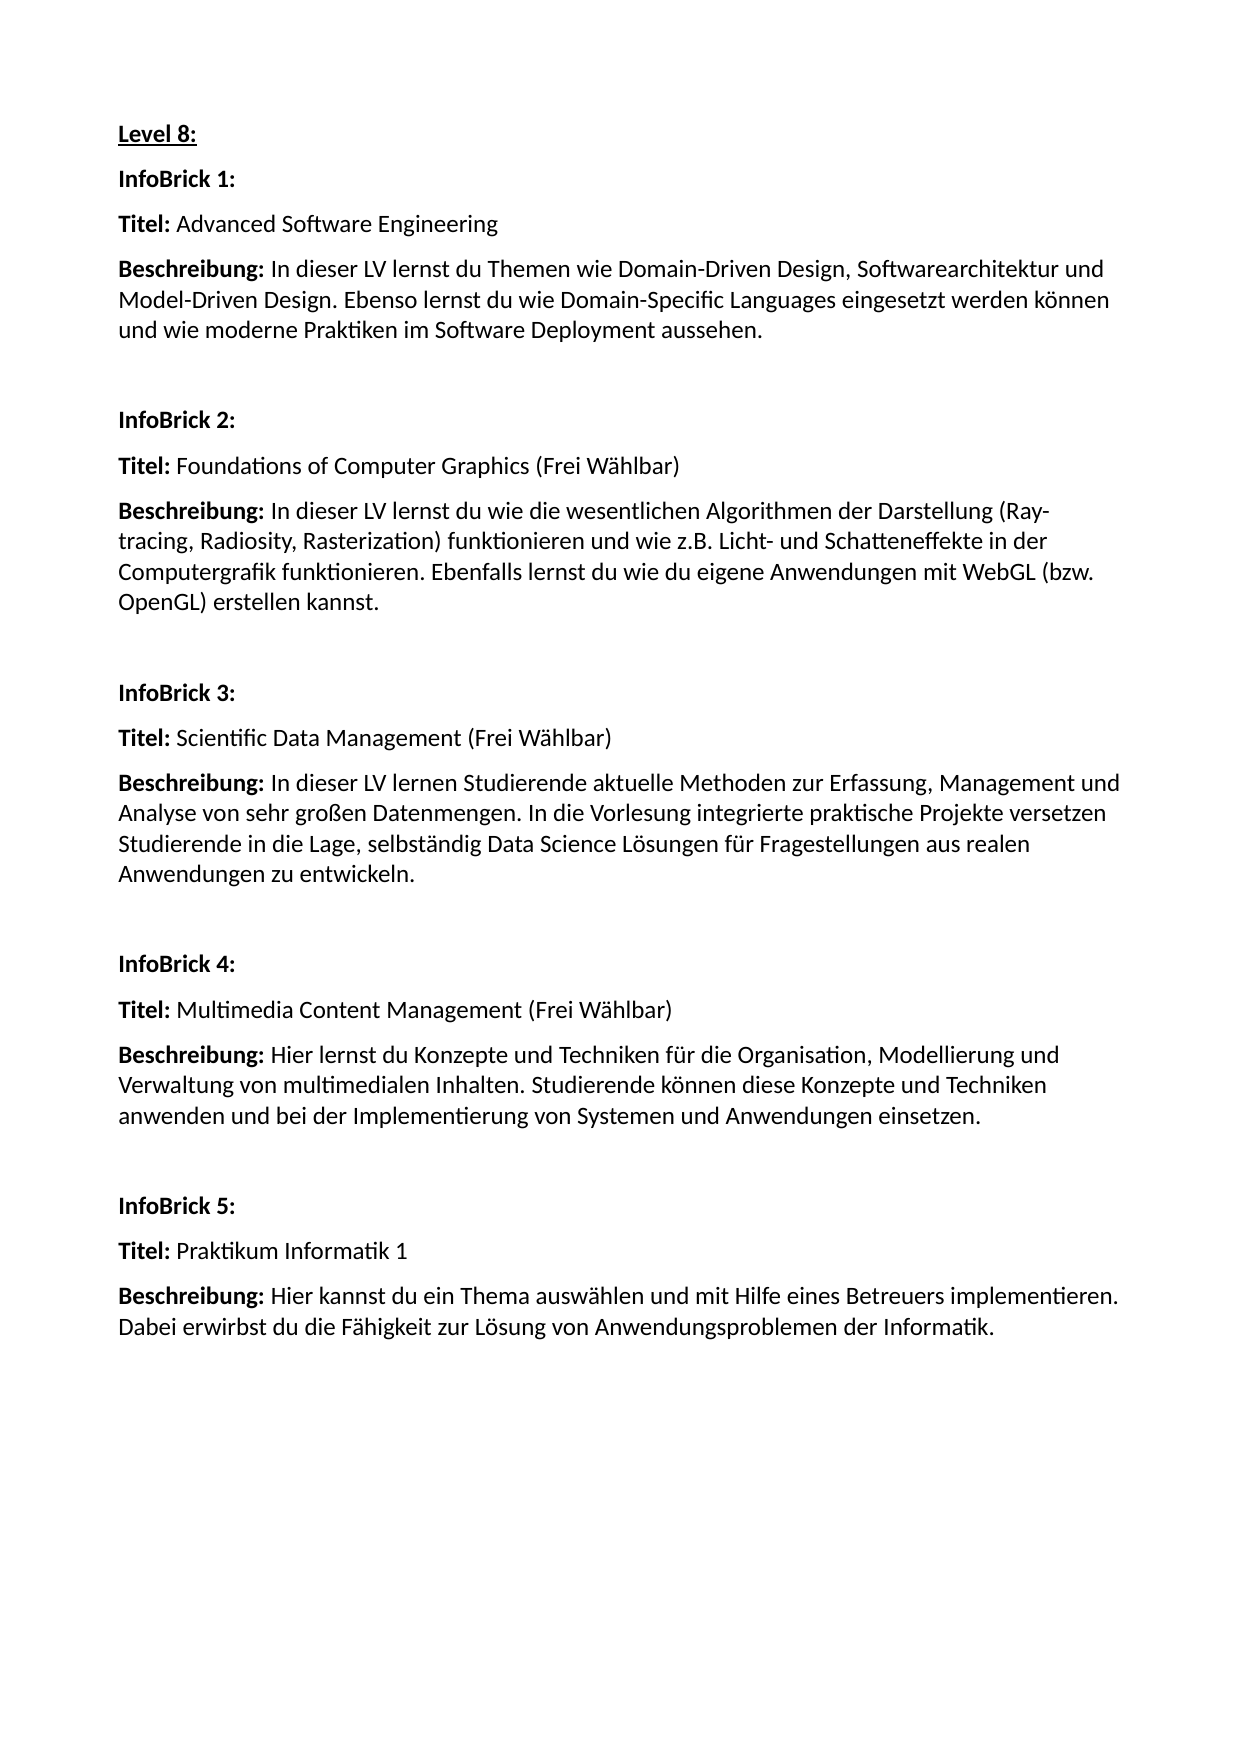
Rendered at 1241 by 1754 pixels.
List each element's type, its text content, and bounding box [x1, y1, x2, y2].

text Beschreibung: Hier lernst du Konzepte und Techniken für die Organisation, Modellierung und Verwaltung von multimedialen Inhalten. Studierende können diese Konzepte und Techniken anwenden und bei der Implementierung von Systemen und Anwendungen einsetzen. [118, 1039, 1122, 1130]
text Titel: Praktikum Informatik 1 [118, 1235, 1122, 1266]
text InfoBrick 3: [118, 677, 1122, 707]
text Titel: Advanced Software Engineering [118, 208, 1122, 239]
text Titel: Scientific Data Management (Frei Wählbar) [118, 722, 1122, 752]
text Beschreibung: In dieser LV lernst du wie die wesentlichen Algorithmen der Darstellung (Ray-tracing, Radiosity, Rasterization) funktionieren und wie z.B. Licht- und Schatteneffekte in der Computergrafik funktionieren. Ebenfalls lernst du wie du eigene Anwendungen mit WebGL (bzw. OpenGL) erstellen kannst. [118, 495, 1122, 617]
text Titel: Multimedia Content Management (Frei Wählbar) [118, 994, 1122, 1024]
text Beschreibung: Hier kannst du ein Thema auswählen und mit Hilfe eines Betreuers implementieren. Dabei erwirbst du die Fähigkeit zur Lösung von Anwendungsproblemen der Informatik. [118, 1280, 1122, 1341]
text InfoBrick 5: [118, 1190, 1122, 1221]
text InfoBrick 2: [118, 405, 1122, 435]
text Beschreibung: In dieser LV lernst du Themen wie Domain-Driven Design, Softwarearchitektur und Model-Driven Design. Ebenso lernst du wie Domain-Specific Languages eingesetzt werden können und wie moderne Praktiken im Software Deployment aussehen. [118, 253, 1122, 345]
text InfoBrick 4: [118, 949, 1122, 979]
text Level 8: [118, 118, 1122, 149]
text Beschreibung: In dieser LV lernen Studierende aktuelle Methoden zur Erfassung, Management und Analyse von sehr großen Datenmengen. In die Vorlesung integrierte praktische Projekte versetzen Studierende in die Lage, selbständig Data Science Lösungen für Fragestellungen aus realen Anwendungen zu entwickeln. [118, 767, 1122, 889]
text Titel: Foundations of Computer Graphics (Frei Wählbar) [118, 450, 1122, 480]
text InfoBrick 1: [118, 163, 1122, 194]
